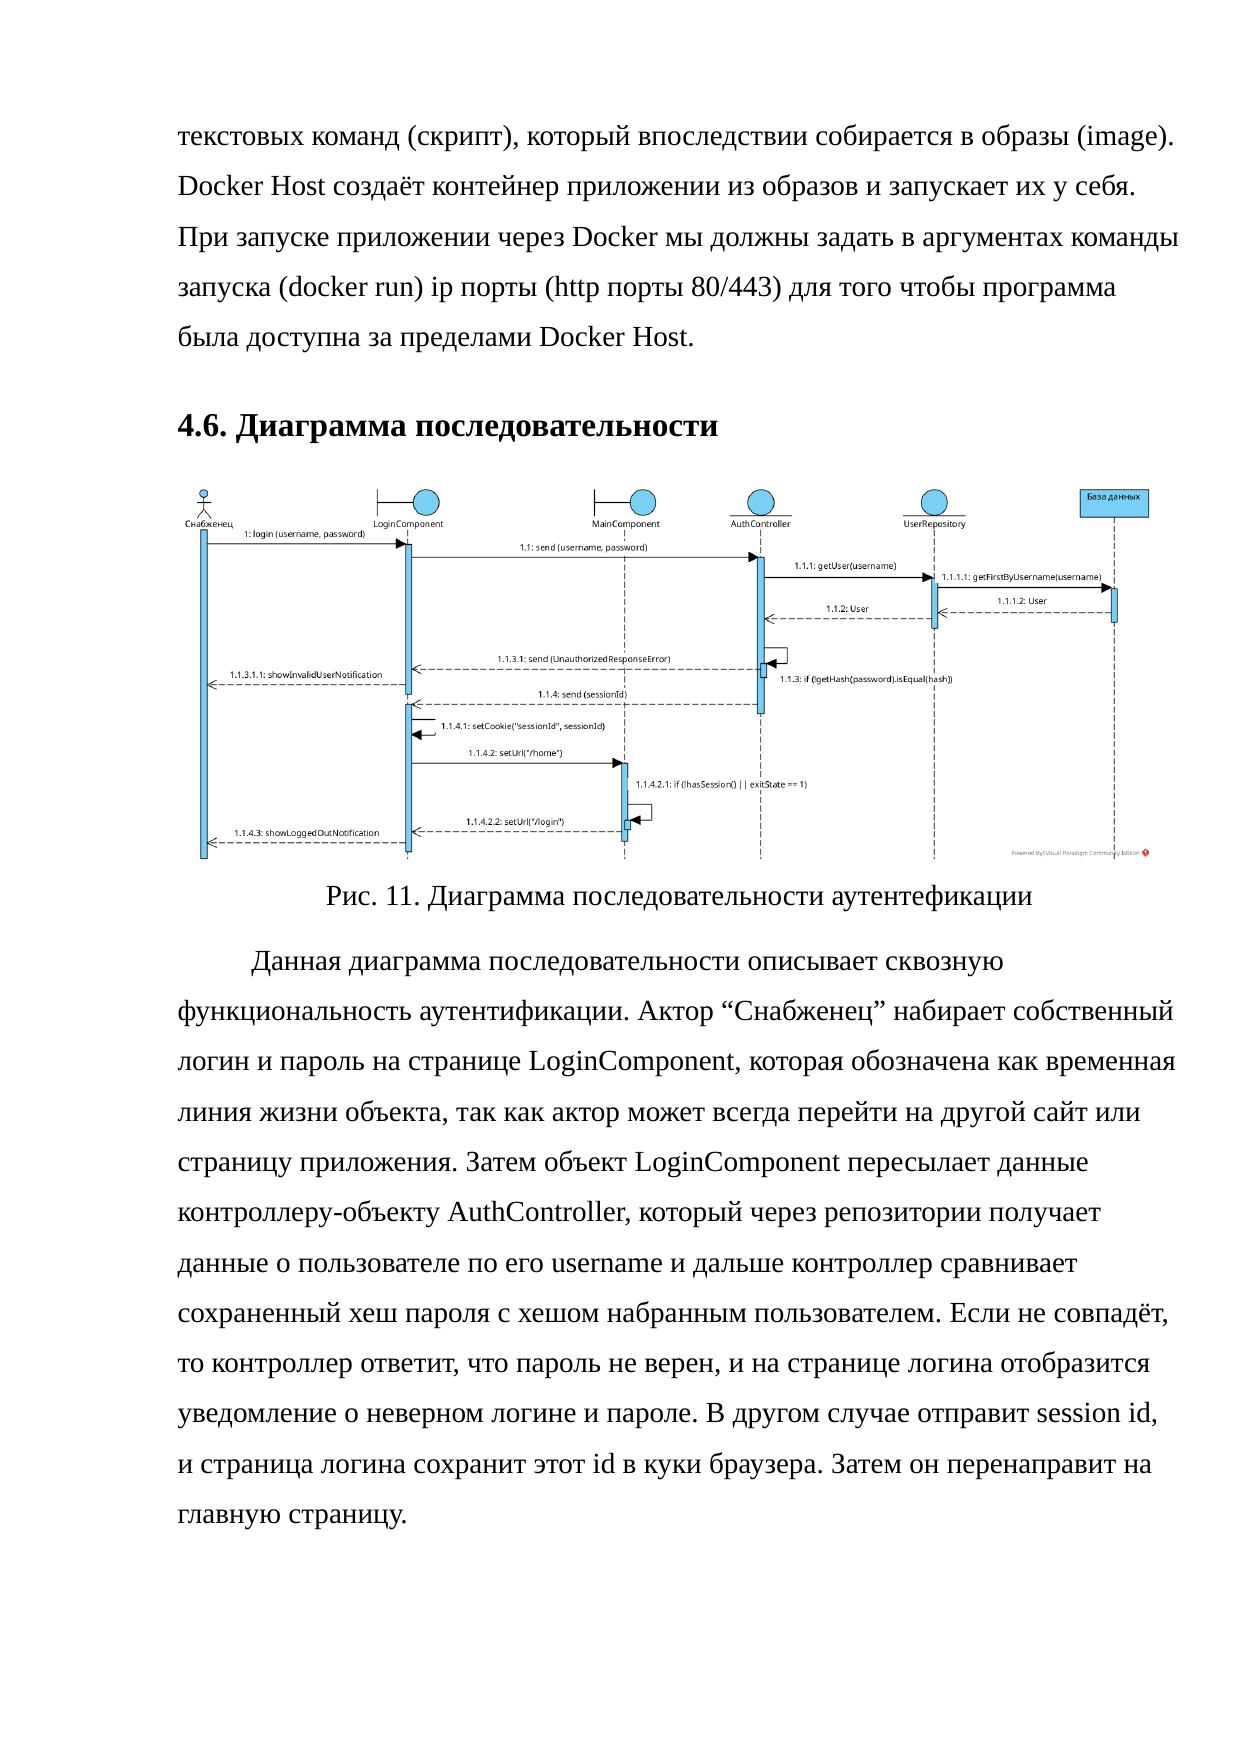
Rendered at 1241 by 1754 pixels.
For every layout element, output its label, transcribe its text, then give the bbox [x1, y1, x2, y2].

picture [177, 488, 1152, 862]
text Рис. 11. Диаграмма последовательности аутентефикации [177, 475, 1181, 911]
subtitle 4.6. Диаграмма последовательности [177, 405, 1181, 443]
text Данная диаграмма последовательности описывает сквозную функциональность аутентификации. Актор “Снабженец” набирает собственный логин и пароль на странице LoginComponent, которая обозначена как временная линия жизни объекта, так как актор может всегда перейти на другой сайт или страницу приложения. Затем объект LoginComponent пересылает данные контроллеру-объекту AuthController, который через репозитории получает данные о пользователе по его username и дальше контроллер сравнивает сохраненный хеш пароля с хешом набранным пользователем. Если не совпадёт, то контроллер ответит, что пароль не верен, и на странице логина отобразится уведомление о неверном логине и пароле. В другом случае отправит session id, и страница логина сохранит этот id в куки браузера. Затем он перенаправит на главную страницу. [177, 943, 1181, 1530]
text текстовых команд (скрипт), который впоследствии собирается в образы (image). Docker Host создаёт контейнер приложении из образов и запускает их у себя. При запуске приложении через Docker мы должны задать в аргументах команды запуска (docker run) ip порты (http порты 80/443) для того чтобы программа была доступна за пределами Docker Host. [177, 118, 1181, 353]
